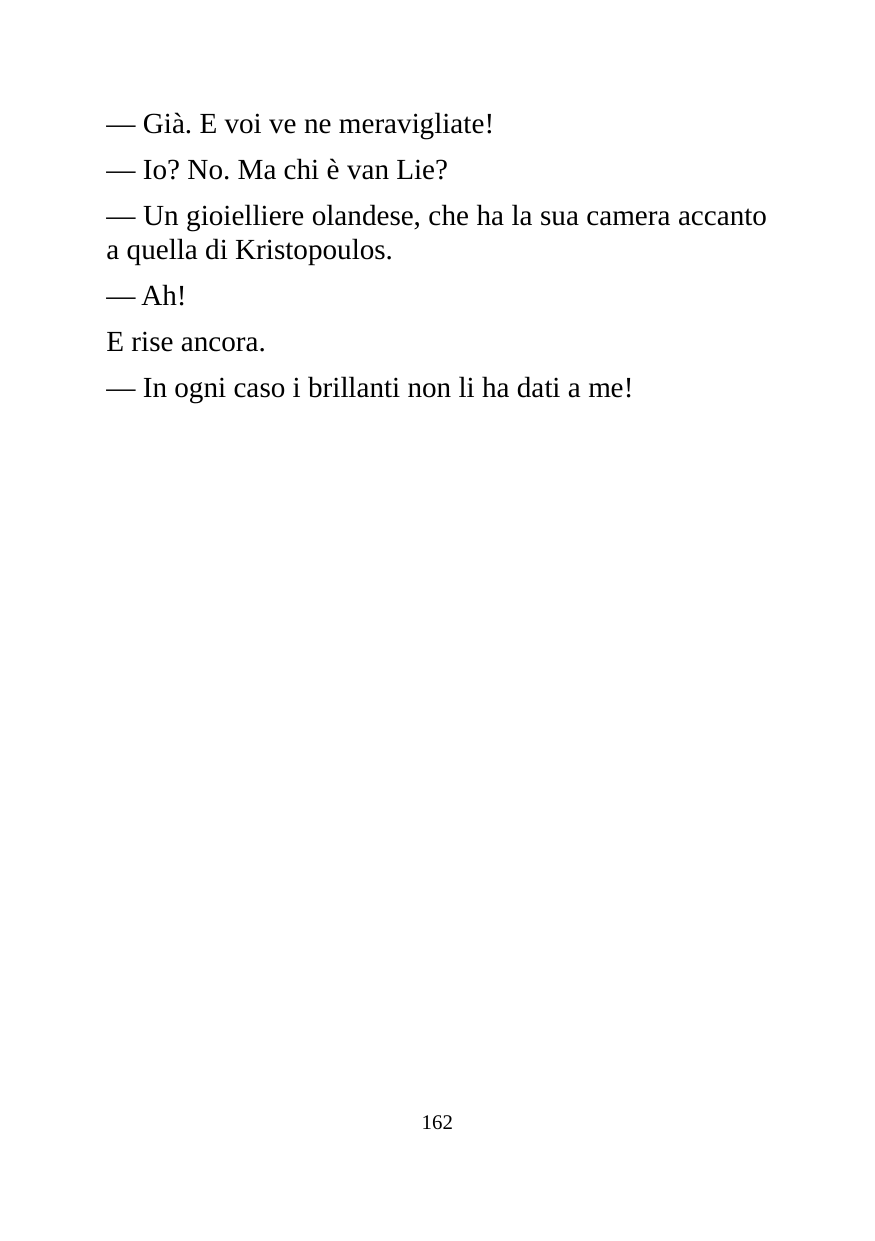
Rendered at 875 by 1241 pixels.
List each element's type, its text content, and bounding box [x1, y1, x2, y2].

text — Io? No. Ma chi è van Lie? [106, 152, 768, 186]
text — Già. E voi ve ne meravigliate! [106, 106, 768, 140]
text — Ah! [106, 278, 768, 311]
text — Un gioielliere olandese, che ha la sua camera accanto a quella di Kristopoulos. [106, 198, 768, 265]
text — In ogni caso i brillanti non li ha dati a me! [106, 370, 768, 403]
text E rise ancora. [106, 324, 768, 357]
